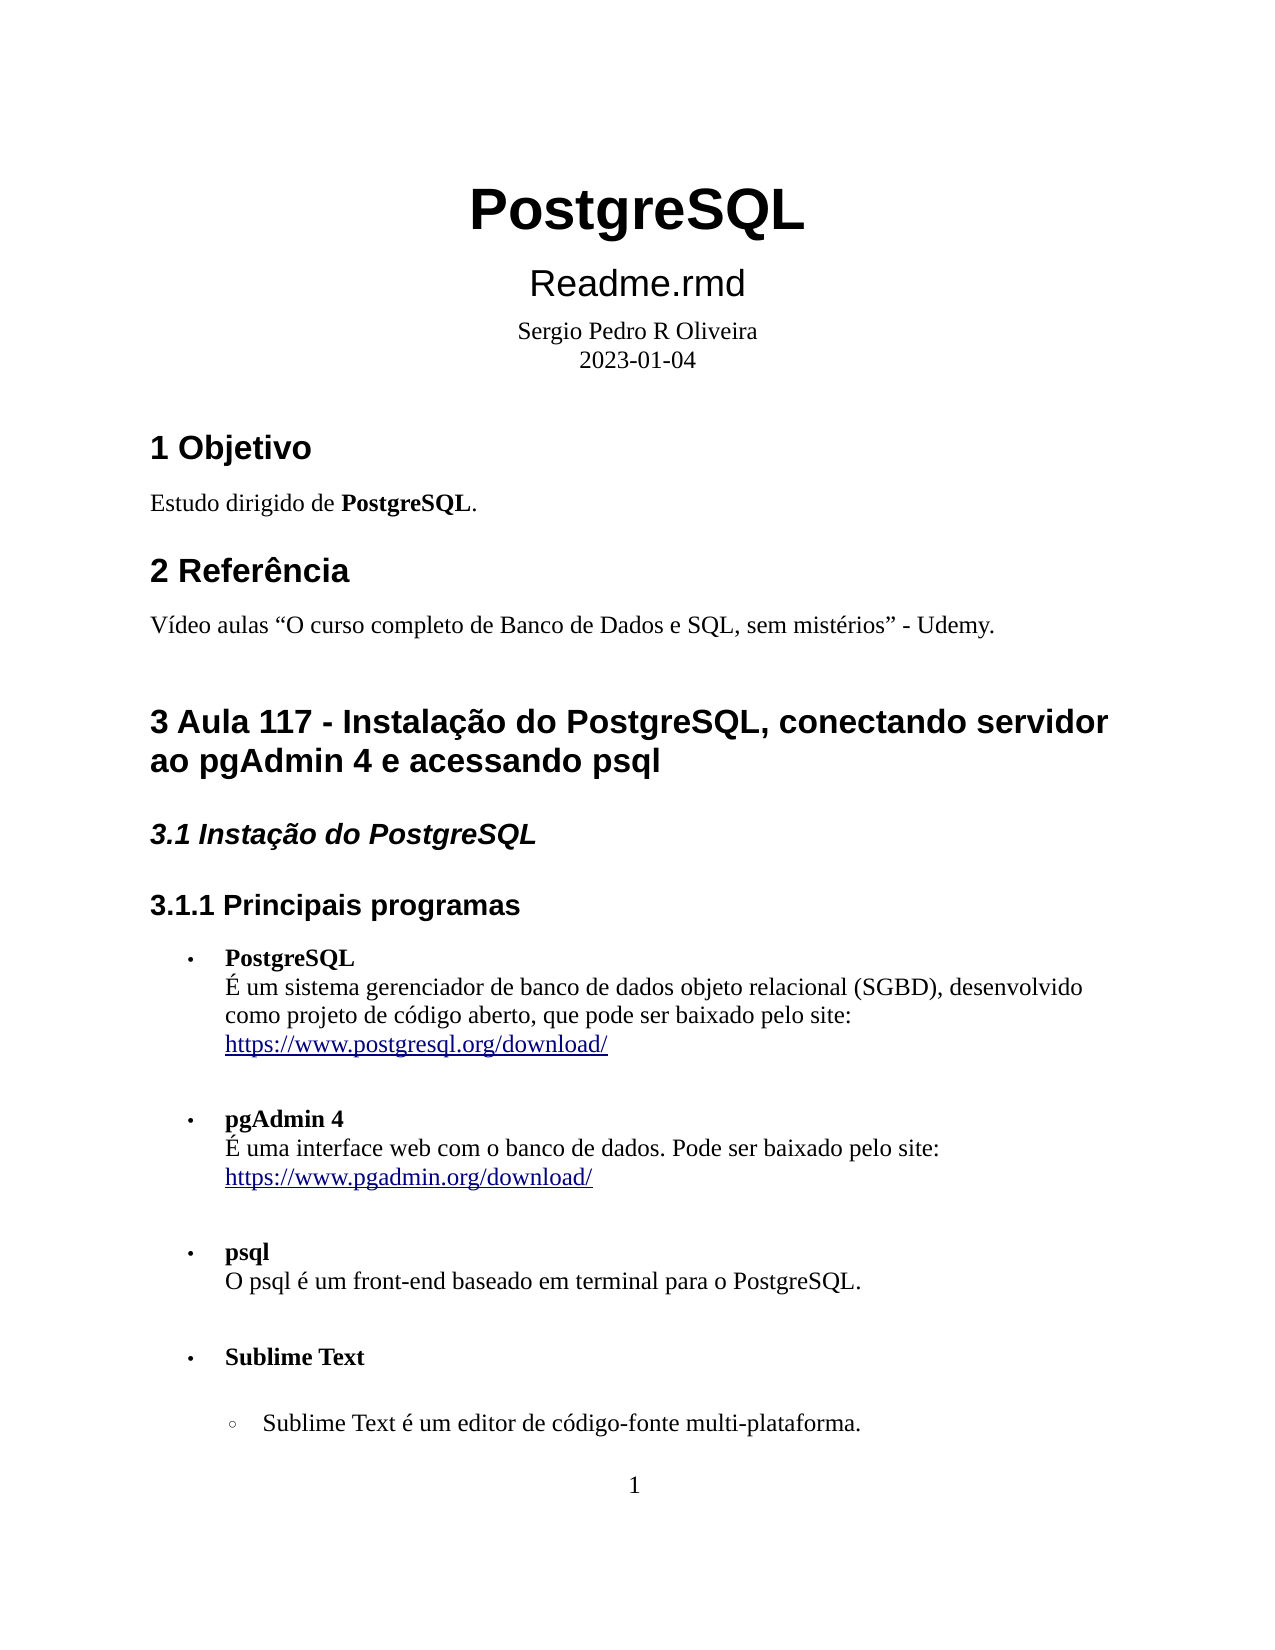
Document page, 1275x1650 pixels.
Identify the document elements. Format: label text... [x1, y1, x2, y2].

subtitle 1 Objetivo [150, 428, 1125, 466]
text Estudo dirigido de PostgreSQL. [150, 488, 1125, 517]
subtitle Readme.rmd [150, 261, 1125, 304]
subtitle 2 Referência [150, 551, 1125, 589]
text Vídeo aulas “O curso completo de Banco de Dados e SQL, sem mistérios” - Udemy. [150, 611, 1125, 639]
subtitle 3 Aula 117 - Instalação do PostgreSQL, conectando servidor ao pgAdmin 4 e acessando psql [150, 702, 1125, 779]
list pgAdmin 4 É uma interface web com o banco de dados. Pode ser baixado pelo site: https://www.pgadmin.org/download/ [187, 1104, 1125, 1219]
list Sublime Text é um editor de código-fonte multi-plataforma. [225, 1408, 1125, 1437]
title PostgreSQL [150, 175, 1125, 242]
list PostgreSQL É um sistema gerenciador de banco de dados objeto relacional (SGBD), desenvolvido como projeto de código aberto, que pode ser baixado pelo site: https://www.postgresql.org/download/ [187, 943, 1125, 1087]
subtitle 3.1 Instação do PostgreSQL [150, 817, 1125, 850]
text Sergio Pedro R Oliveira [150, 316, 1125, 345]
text 2023-01-04 [150, 345, 1125, 374]
list psql O psql é um front-end baseado em terminal para o PostgreSQL. [187, 1237, 1125, 1324]
list Sublime Text [187, 1342, 1125, 1399]
subtitle 3.1.1 Principais programas [150, 888, 1125, 921]
